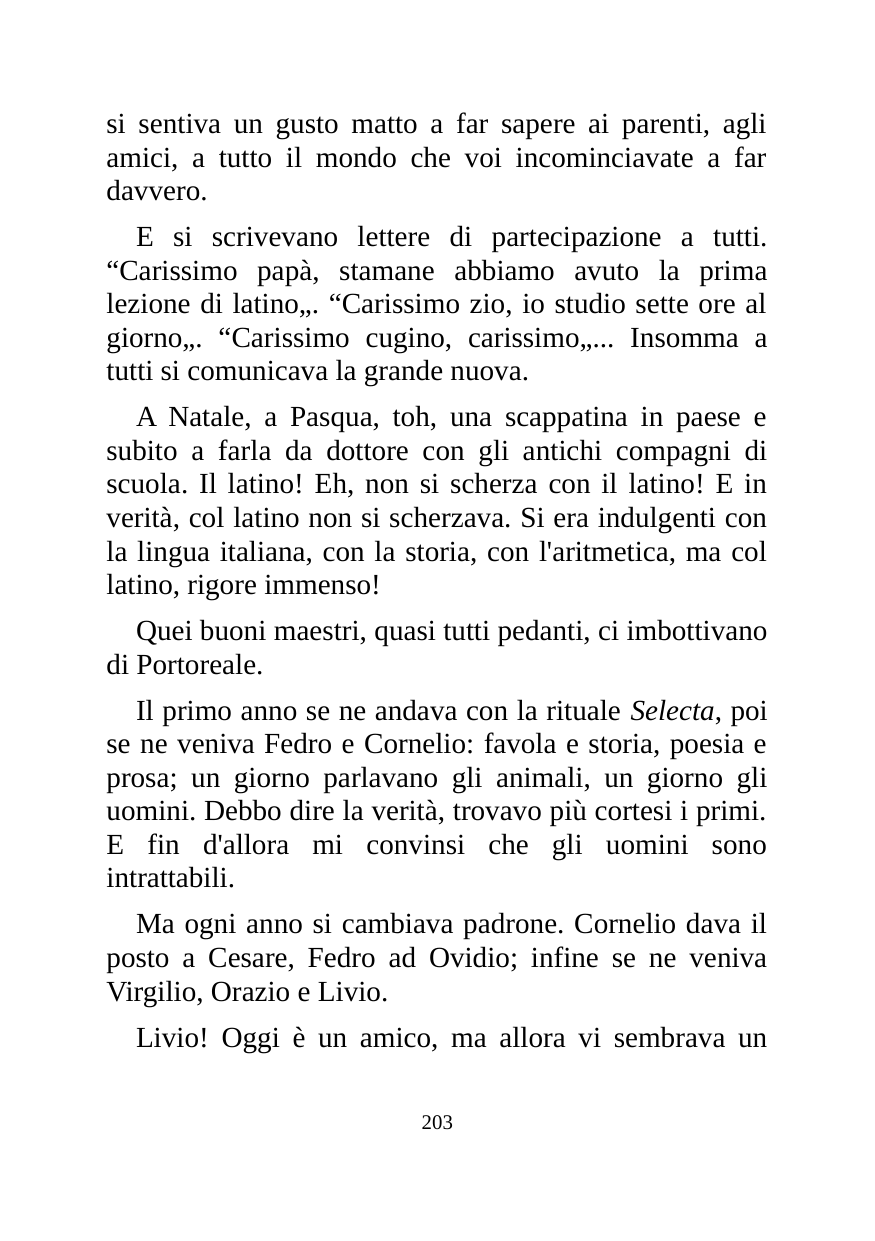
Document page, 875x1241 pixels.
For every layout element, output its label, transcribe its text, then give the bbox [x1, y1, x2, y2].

text Il primo anno se ne andava con la rituale Selecta, poi se ne veniva Fedro e Cornelio: favola e storia, poesia e prosa; un giorno parlavano gli animali, un giorno gli uomini. Debbo dire la verità, trovavo più cortesi i primi. E fin d'allora mi convinsi che gli uomini sono intrattabili. [106, 693, 768, 894]
text si sentiva un gusto matto a far sapere ai parenti, agli amici, a tutto il mondo che voi incominciavate a far davvero. [106, 106, 768, 207]
text E si scrivevano lettere di partecipazione a tutti. “Carissimo papà, stamane abbiamo avuto la prima lezione di latino„. “Carissimo zio, io studio sette ore al giorno„. “Carissimo cugino, carissimo„... Insomma a tutti si comunicava la grande nuova. [106, 219, 768, 387]
text Quei buoni maestri, quasi tutti pedanti, ci imbottivano di Portoreale. [106, 613, 768, 680]
text Livio! Oggi è un amico, ma allora vi sembrava un [106, 1020, 768, 1053]
text Ma ogni anno si cambiava padrone. Cornelio dava il posto a Cesare, Fedro ad Ovidio; infine se ne veniva Virgilio, Orazio e Livio. [106, 907, 768, 1007]
text A Natale, a Pasqua, toh, una scappatina in paese e subito a farla da dottore con gli antichi compagni di scuola. Il latino! Eh, non si scherza con il latino! E in verità, col latino non si scherzava. Si era indulgenti con la lingua italiana, con la storia, con l'aritmetica, ma col latino, rigore immenso! [106, 399, 768, 601]
